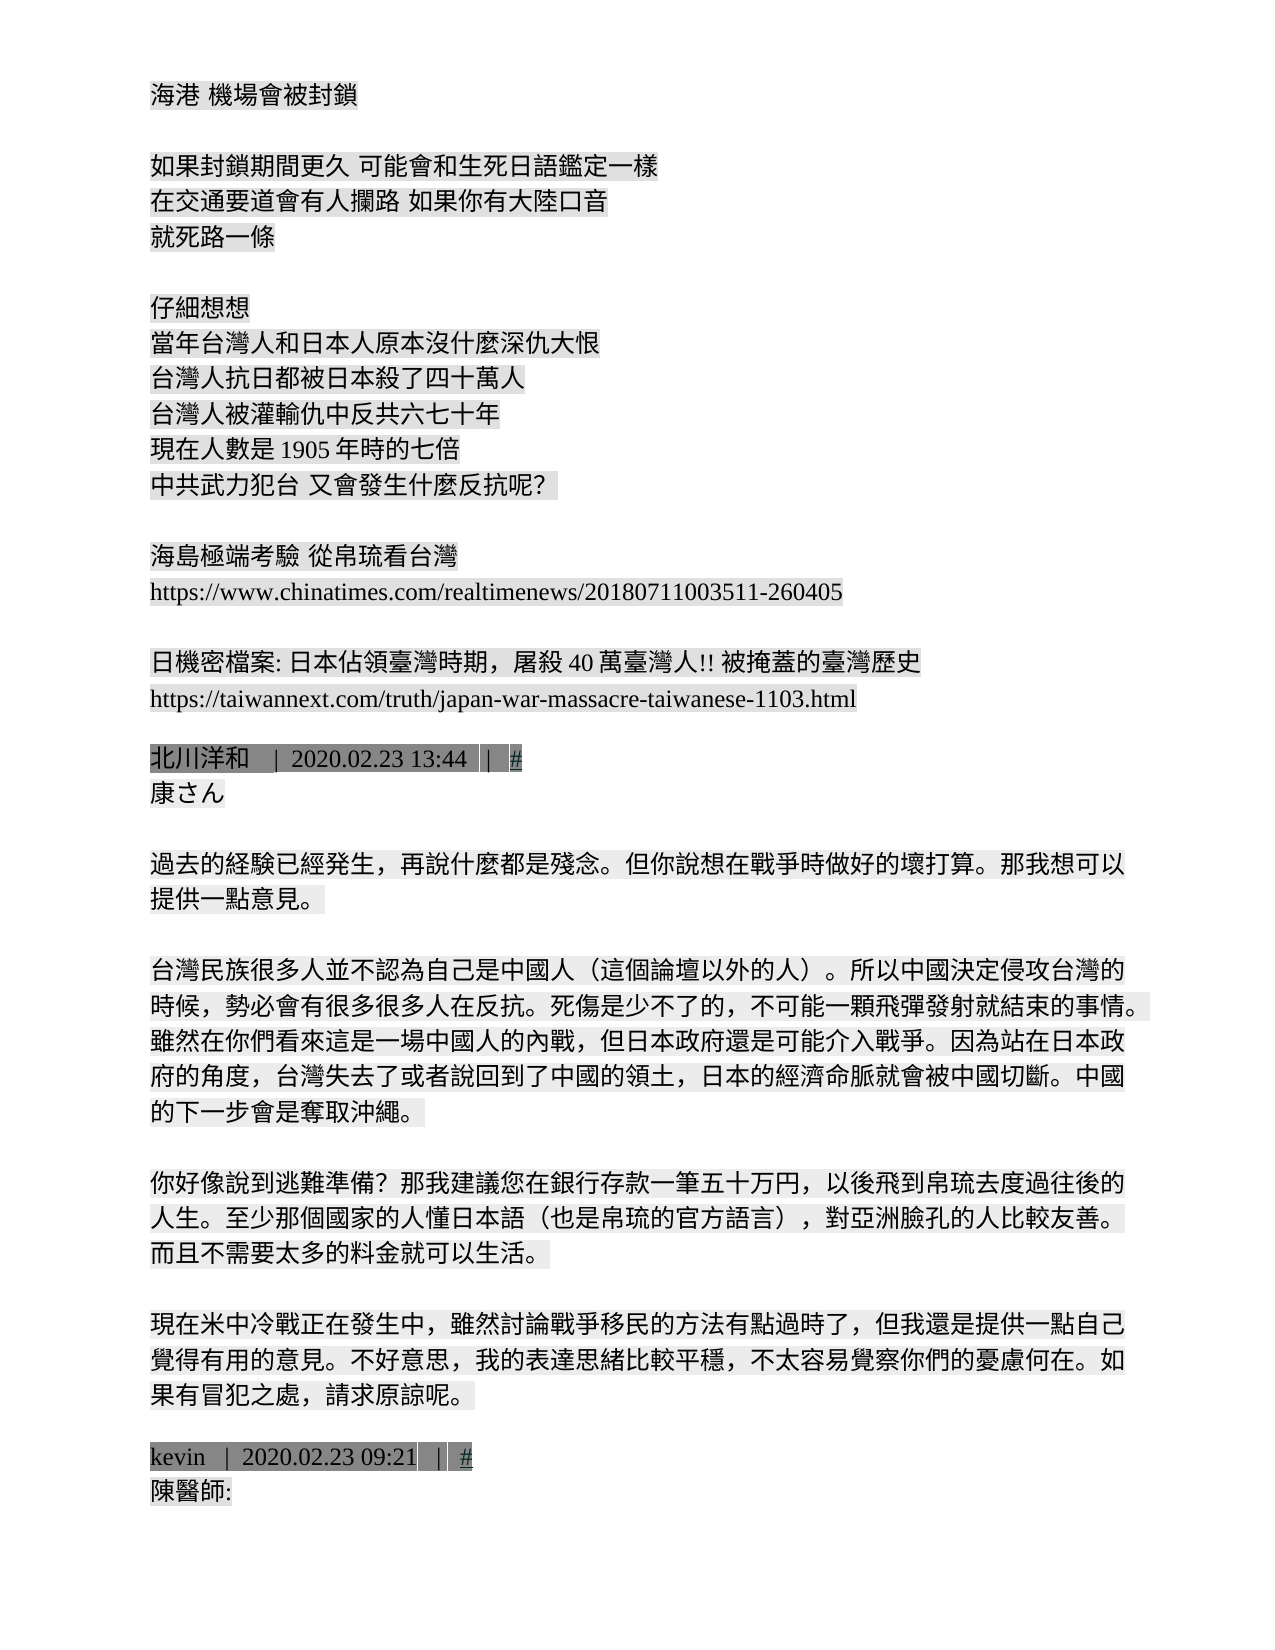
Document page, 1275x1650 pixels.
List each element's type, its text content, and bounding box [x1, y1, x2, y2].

text 陳醫師: [150, 1471, 1125, 1542]
text kevin | 2020.02.23 09:21 | # [150, 1435, 1125, 1471]
text 海港 機場會被封鎖 如果封鎖期間更久 可能會和生死日語鑑定一樣 在交通要道會有人攔路 如果你有大陸口音 就死路一條 仔細想想 當年台灣人和日本人原本沒什麼深仇大恨 台灣人抗日都被日本殺了四十萬人 台灣人被灌輸仇中反共六七十年 現在人數是1905年時的七倍 中共武力犯台 又會發生什麼反抗呢？ 海島極端考驗 從帛琉看台灣 https://www.chinatimes.com/realtimenews/20180711003511-260405 日機密檔案: 日本佔領臺灣時期，屠殺40萬臺灣人!! 被掩蓋的臺灣歷史 https://taiwannext.com/truth/japan-war-massacre-taiwanese-1103.html [150, 75, 1125, 712]
text 康さん 過去的経験已經発生，再說什麼都是殘念。但你說想在戰爭時做好的壞打算。那我想可以提供一點意見。 台灣民族很多人並不認為自己是中國人（這個論壇以外的人）。所以中國決定侵攻台灣的時候，勢必會有很多很多人在反抗。死傷是少不了的，不可能一顆飛彈發射就結束的事情。雖然在你們看來這是一場中國人的內戰，但日本政府還是可能介入戰爭。因為站在日本政府的角度，台灣失去了或者說回到了中國的領土，日本的經濟命脈就會被中國切斷。中國的下一步會是奪取沖繩。 你好像說到逃難準備？那我建議您在銀行存款一筆五十万円，以後飛到帛琉去度過往後的人生。至少那個國家的人懂日本語（也是帛琉的官方語言），對亞洲臉孔的人比較友善。而且不需要太多的料金就可以生活。 現在米中冷戰正在發生中，雖然討論戰爭移民的方法有點過時了，但我還是提供一點自己覺得有用的意見。不好意思，我的表達思緒比較平穩，不太容易覺察你們的憂慮何在。如果有冒犯之處，請求原諒呢。 [150, 773, 1125, 1410]
text 北川洋和 | 2020.02.23 13:44 | # [150, 737, 1125, 773]
